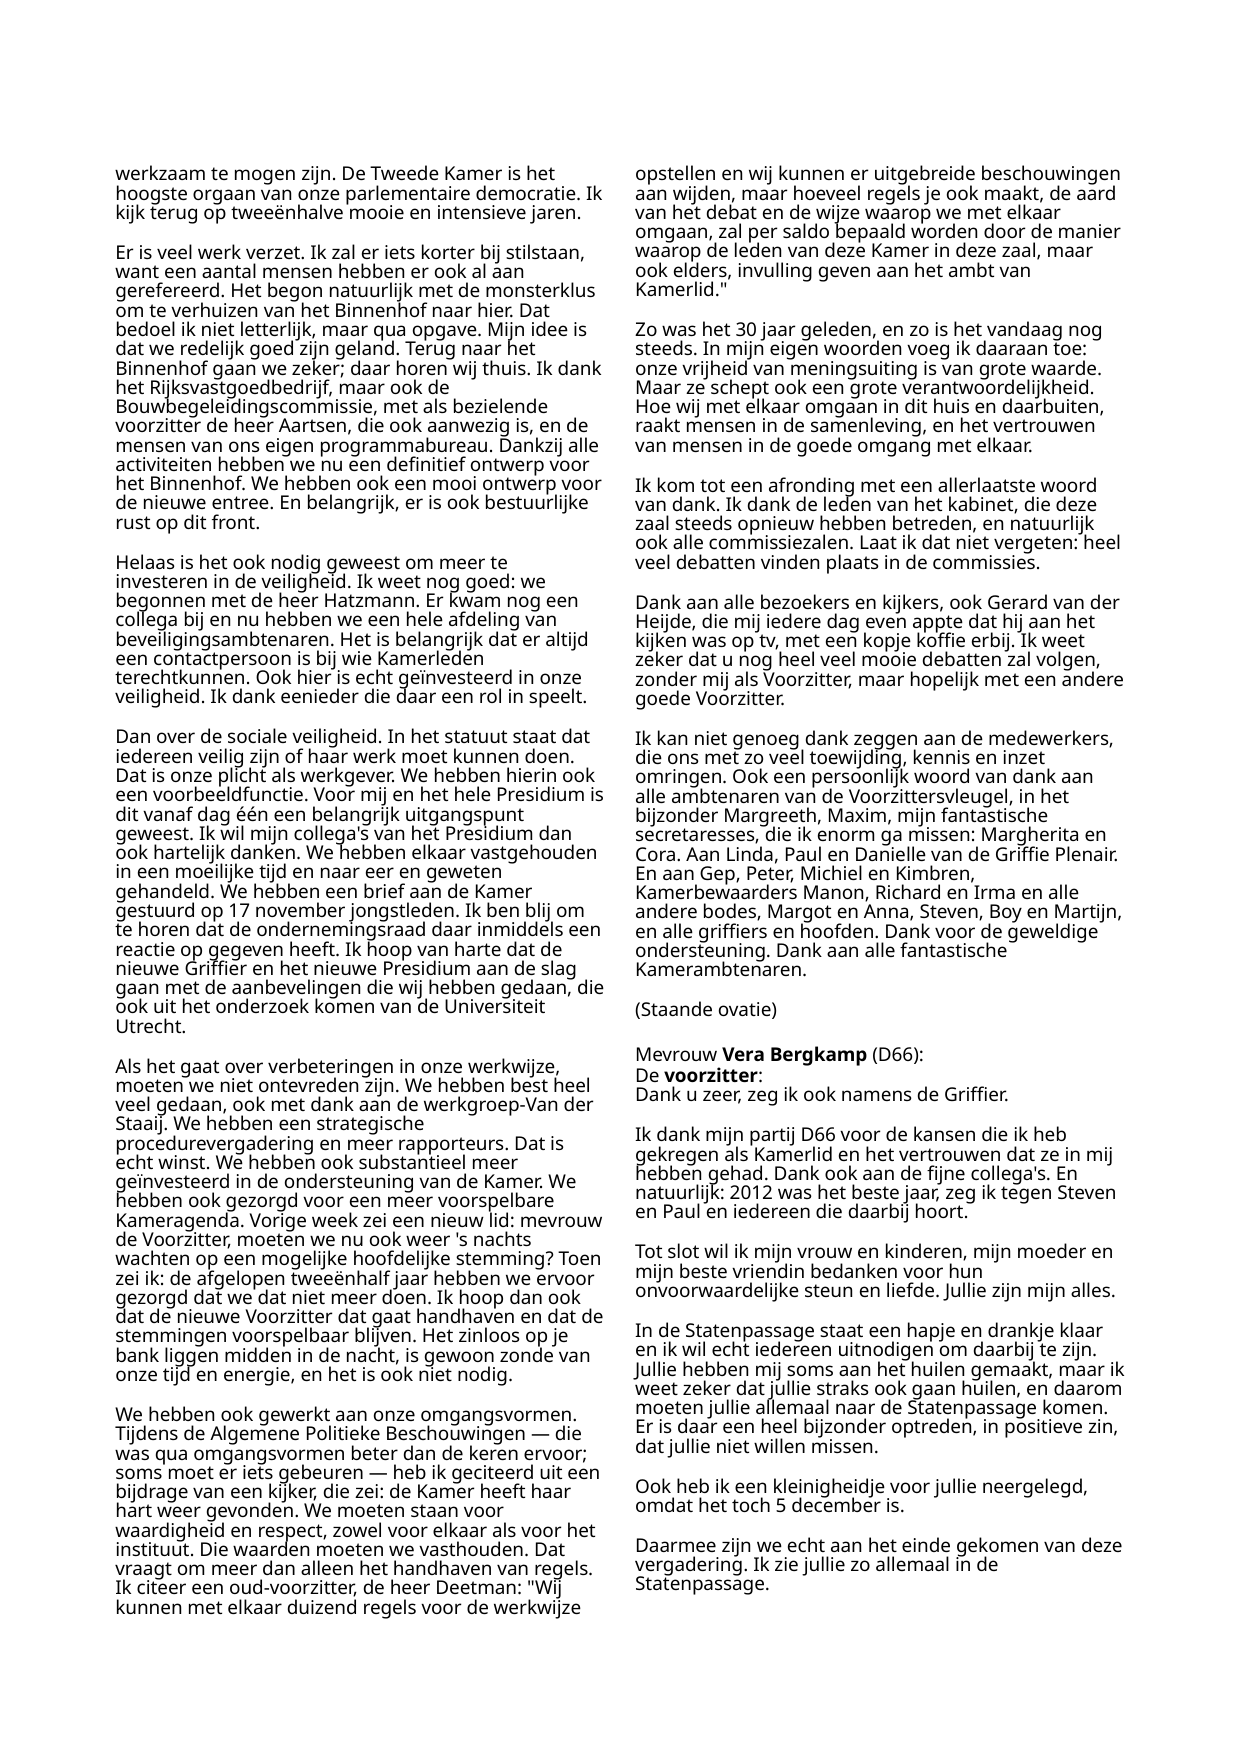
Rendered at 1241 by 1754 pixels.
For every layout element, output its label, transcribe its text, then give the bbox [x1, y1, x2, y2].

text Helaas is het ook nodig geweest om meer te investeren in de veiligheid. Ik weet nog goed: we begonnen met de heer Hatzmann. Er kwam nog een collega bij en nu hebben we een hele afdeling van beveiligingsambtenaren. Het is belangrijk dat er altijd een contactpersoon is bij wie Kamerleden terechtkunnen. Ook hier is echt geïnvesteerd in onze veiligheid. Ik dank eenieder die daar een rol in speelt. [115, 554, 605, 708]
text In de Statenpassage staat een hapje en drankje klaar en ik wil echt iedereen uitnodigen om daarbij te zijn. Jullie hebben mij soms aan het huilen gemaakt, maar ik weet zeker dat jullie straks ook gaan huilen, en daarom moeten jullie allemaal naar de Statenpassage komen. Er is daar een heel bijzonder optreden, in positieve zin, dat jullie niet willen missen. [635, 1322, 1125, 1457]
text Daarmee zijn we echt aan het einde gekomen van deze vergadering. Ik zie jullie zo allemaal in de Statenpassage. [635, 1537, 1125, 1595]
text opstellen en wij kunnen er uitgebreide beschouwingen aan wijden, maar hoeveel regels je ook maakt, de aard van het debat en de wijze waarop we met elkaar omgaan, zal per saldo bepaald worden door de manier waarop de leden van deze Kamer in deze zaal, maar ook elders, invulling geven aan het ambt van Kamerlid." [635, 165, 1125, 300]
text Dank aan alle bezoekers en kijkers, ook Gerard van der Heijde, die mij iedere dag even appte dat hij aan het kijken was op tv, met een kopje koffie erbij. Ik weet zeker dat u nog heel veel mooie debatten zal volgen, zonder mij als Voorzitter, maar hopelijk met een andere goede Voorzitter. [635, 594, 1125, 709]
text We hebben ook gewerkt aan onze omgangsvormen. Tijdens de Algemene Politieke Beschouwingen — die was qua omgangsvormen beter dan de keren ervoor; soms moet er iets gebeuren — heb ik geciteerd uit een bijdrage van een kijker, die zei: de Kamer heeft haar hart weer gevonden. We moeten staan voor waardigheid en respect, zowel voor elkaar als voor het instituut. Die waarden moeten we vasthouden. Dat vraagt om meer dan alleen het handhaven van regels. Ik citeer een oud-voorzitter, de heer Deetman: "Wij kunnen met elkaar duizend regels voor de werkwijze [115, 1406, 605, 1618]
text Ook heb ik een kleinigheidje voor jullie neergelegd, omdat het toch 5 december is. [635, 1478, 1125, 1516]
text Zo was het 30 jaar geleden, en zo is het vandaag nog steeds. In mijn eigen woorden voeg ik daaraan toe: onze vrijheid van meningsuiting is van grote waarde. Maar ze schept ook een grote verantwoordelijkheid. Hoe wij met elkaar omgaan in dit huis en daarbuiten, raakt mensen in de samenleving, en het vertrouwen van mensen in de goede omgang met elkaar. [635, 321, 1125, 456]
text Dan over de sociale veiligheid. In het statuut staat dat iedereen veilig zijn of haar werk moet kunnen doen. Dat is onze plicht als werkgever. We hebben hierin ook een voorbeeldfunctie. Voor mij en het hele Presidium is dit vanaf dag één een belangrijk uitgangspunt geweest. Ik wil mijn collega's van het Presidium dan ook hartelijk danken. We hebben elkaar vastgehouden in een moeilijke tijd en naar eer en geweten gehandeld. We hebben een brief aan de Kamer gestuurd op 17 november jongstleden. Ik ben blij om te horen dat de ondernemingsraad daar inmiddels een reactie op gegeven heeft. Ik hoop van harte dat de nieuwe Griffier en het nieuwe Presidium aan de slag gaan met de aanbevelingen die wij hebben gedaan, die ook uit het onderzoek komen van de Universiteit Utrecht. [115, 728, 605, 1037]
text Ik kan niet genoeg dank zeggen aan de medewerkers, die ons met zo veel toewijding, kennis en inzet omringen. Ook een persoonlijk woord van dank aan alle ambtenaren van de Voorzittersvleugel, in het bijzonder Margreeth, Maxim, mijn fantastische secretaresses, die ik enorm ga missen: Margherita en Cora. Aan Linda, Paul en Danielle van de Griffie Plenair. En aan Gep, Peter, Michiel en Kimbren, Kamerbewaarders Manon, Richard en Irma en alle andere bodes, Margot en Anna, Steven, Boy en Martijn, en alle griffiers en hoofden. Dank voor de geweldige ondersteuning. Dank aan alle fantastische Kamerambtenaren. [635, 730, 1125, 981]
text Mevrouw Vera Bergkamp (D66): [635, 1041, 1125, 1067]
text Dank u zeer, zeg ik ook namens de Griffier. [635, 1086, 1125, 1106]
text Tot slot wil ik mijn vrouw en kinderen, mijn moeder en mijn beste vriendin bedanken voor hun onvoorwaardelijke steun en liefde. Jullie zijn mijn alles. [635, 1243, 1125, 1301]
text Ik dank mijn partij D66 voor de kansen die ik heb gekregen als Kamerlid en het vertrouwen dat ze in mij hebben gehad. Dank ook aan de fijne collega's. En natuurlijk: 2012 was het beste jaar, zeg ik tegen Steven en Paul en iedereen die daarbij hoort. [635, 1126, 1125, 1223]
text Er is veel werk verzet. Ik zal er iets korter bij stilstaan, want een aantal mensen hebben er ook al aan gerefereerd. Het begon natuurlijk met de monsterklus om te verhuizen van het Binnenhof naar hier. Dat bedoel ik niet letterlijk, maar qua opgave. Mijn idee is dat we redelijk goed zijn geland. Terug naar het Binnenhof gaan we zeker; daar horen wij thuis. Ik dank het Rijksvastgoedbedrijf, maar ook de Bouwbegeleidingscommissie, met als bezielende voorzitter de heer Aartsen, die ook aanwezig is, en de mensen van ons eigen programmabureau. Dankzij alle activiteiten hebben we nu een definitief ontwerp voor het Binnenhof. We hebben ook een mooi ontwerp voor de nieuwe entree. En belangrijk, er is ook bestuurlijke rust op dit front. [115, 244, 605, 533]
text Ik kom tot een afronding met een allerlaatste woord van dank. Ik dank de leden van het kabinet, die deze zaal steeds opnieuw hebben betreden, en natuurlijk ook alle commissiezalen. Laat ik dat niet vergeten: heel veel debatten vinden plaats in de commissies. [635, 477, 1125, 573]
text Als het gaat over verbeteringen in onze werkwijze, moeten we niet ontevreden zijn. We hebben best heel veel gedaan, ook met dank aan de werkgroep-Van der Staaij. We hebben een strategische procedurevergadering en meer rapporteurs. Dat is echt winst. We hebben ook substantieel meer geïnvesteerd in de ondersteuning van de Kamer. We hebben ook gezorgd voor een meer voorspelbare Kameragenda. Vorige week zei een nieuw lid: mevrouw de Voorzitter, moeten we nu ook weer 's nachts wachten op een mogelijke hoofdelijke stemming? Toen zei ik: de afgelopen tweeënhalf jaar hebben we ervoor gezorgd dat we dat niet meer doen. Ik hoop dan ook dat de nieuwe Voorzitter dat gaat handhaven en dat de stemmingen voorspelbaar blijven. Het zinloos op je bank liggen midden in de nacht, is gewoon zonde van onze tijd en energie, en het is ook niet nodig. [115, 1058, 605, 1385]
text werkzaam te mogen zijn. De Tweede Kamer is het hoogste orgaan van onze parlementaire democratie. Ik kijk terug op tweeënhalve mooie en intensieve jaren. [115, 165, 605, 223]
text (Staande ovatie) [635, 1001, 1125, 1021]
text De voorzitter: [635, 1067, 1125, 1086]
